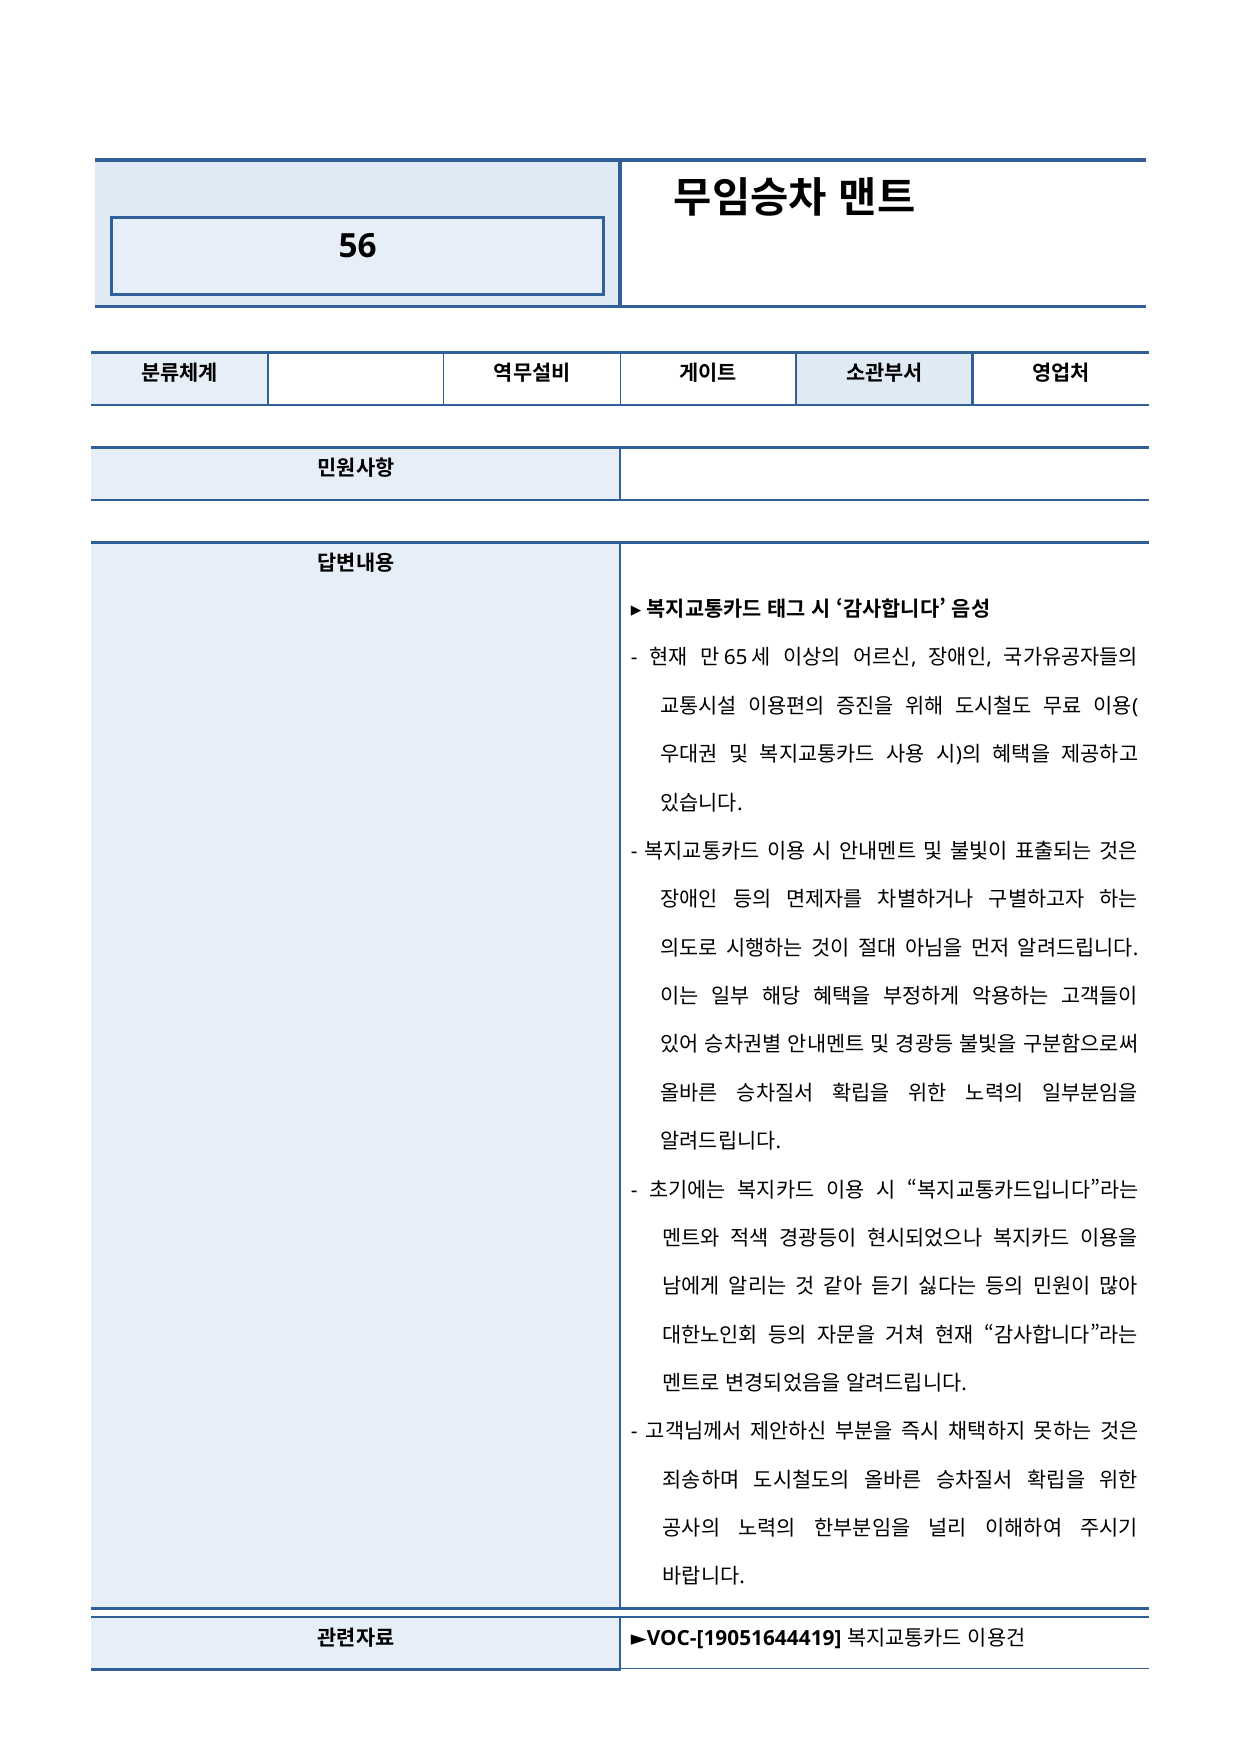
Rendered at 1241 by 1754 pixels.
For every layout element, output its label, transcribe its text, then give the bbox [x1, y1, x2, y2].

table_header 답변내용 [91, 544, 619, 1607]
table_header 역무설비 [444, 354, 620, 404]
table_header [269, 354, 443, 404]
table_header [95, 162, 618, 305]
table_header 영업처 [974, 354, 1149, 404]
table_header 소관부서 [797, 354, 971, 404]
table_header 게이트 [621, 354, 795, 404]
table_header 민원사항 [91, 449, 619, 499]
table_header 분류체계 [91, 354, 267, 404]
table_header 무임승차 맨트 [622, 162, 1146, 305]
table_header 관련자료 [91, 1618, 619, 1668]
table_header ▸ 복지교통카드 태그 시 ‘감사합니다’ 음성 - 현재 만65세 이상의 어르신, 장애인, 국가유공자들의 교통시설 이용편의 증진을 위해 도시철도 무료 이용(우대권 및 복지교통카드 사용 시)의 혜택을 제공하고 있습니다. - 복지교통카드 이용 시 안내멘트 및 불빛이 표출되는 것은 장애인 등의 면제자를 차별하거나 구별하고자 하는 의도로 시행하는 것이 절대 아님을 먼저 알려드립니다. 이는 일부 해당 혜택을 부정하게 악용하는 고객들이 있어 승차권별 안내멘트 및 경광등 불빛을 구분함으로써 올바른 승차질서 확립을 위한 노력의 일부분임을 알려드립니다. - 초기에는 복지카드 이용 시 “복지교통카드입니다”라는 멘트와 적색 경광등이 현시되었으나 복지카드 이용을 남에게 알리는 것 같아 듣기 싫다는 등의 민원이 많아 대한노인회 등의 자문을 거쳐 현재 “감사합니다”라는 멘트로 변경되었음을 알려드립니다. - 고객님께서 제안하신 부분을 즉시 채택하지 못하는 것은 죄송하며 도시철도의 올바른 승차질서 확립을 위한 공사의 노력의 한부분임을 널리 이해하여 주시기 바랍니다. [621, 544, 1149, 1607]
table_header ►VOC-[19051644419] 복지교통카드 이용건 [621, 1618, 1149, 1668]
table_header [621, 449, 1149, 499]
table_header 56 [113, 219, 602, 293]
